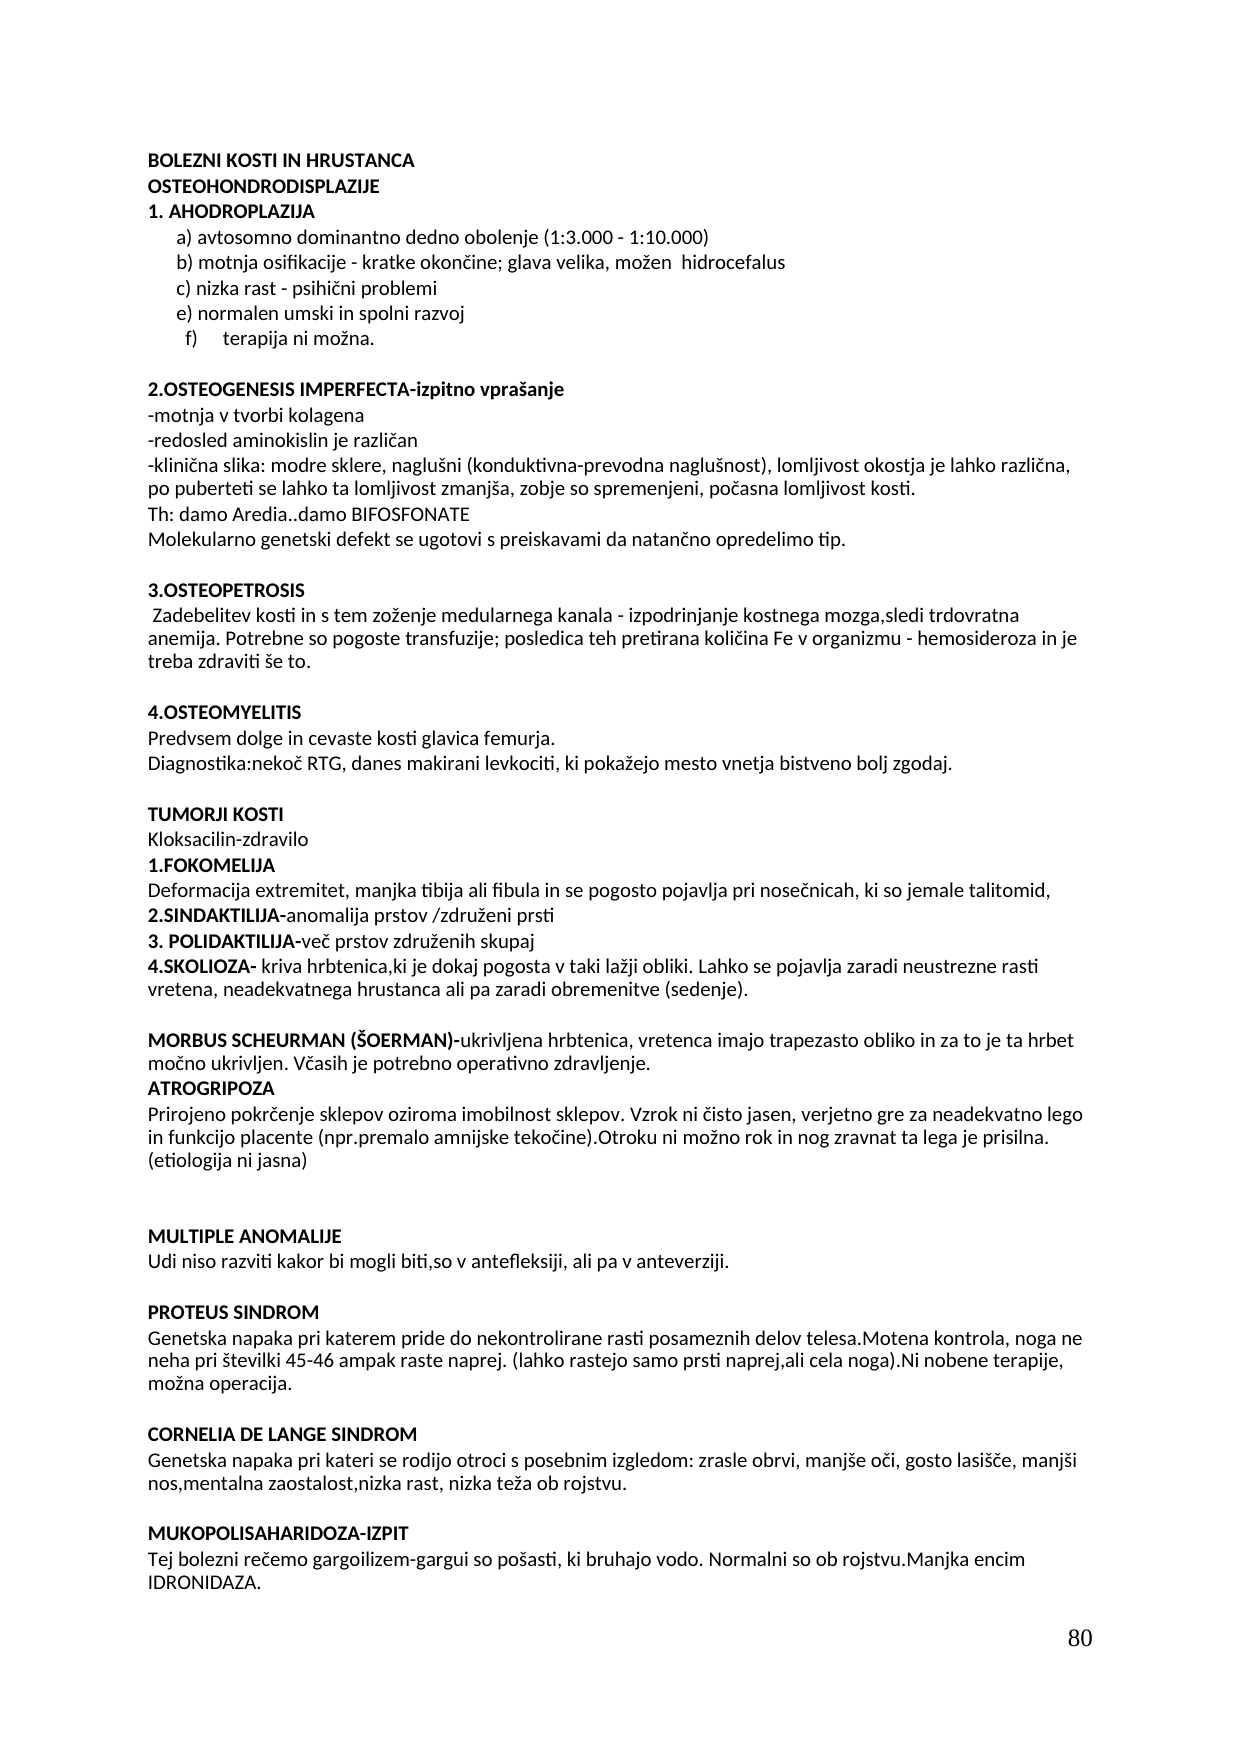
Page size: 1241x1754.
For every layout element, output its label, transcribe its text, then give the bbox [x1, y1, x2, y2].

text b) motnja osifikacije - kratke okončine; glava velika, možen hidrocefalus [148, 249, 1092, 275]
text Zadebelitev kosti in s tem zoženje medularnega kanala - izpodrinjanje kostnega mozga,sledi trdovratna anemija. Potrebne so pogoste transfuzije; posledica teh pretirana količina Fe v organizmu - hemosideroza in je treba zdraviti še to. [148, 603, 1092, 674]
text 2.OSTEOGENESIS IMPERFECTA-izpitno vprašanje [148, 376, 1092, 402]
text MORBUS SCHEURMAN (ŠOERMAN)-ukrivljena hrbtenica, vretenca imajo trapezasto obliko in za to je ta hrbet močno ukrivljen. Včasih je potrebno operativno zdravljenje. [148, 1027, 1092, 1076]
text 4.OSTEOMYELITIS [148, 699, 1092, 725]
text MUKOPOLISAHARIDOZA-IZPIT [148, 1521, 1092, 1546]
subtitle OSTEOHONDRODISPLAZIJE [148, 173, 1092, 198]
text -motnja v tvorbi kolagena [148, 402, 1092, 427]
text Udi niso razviti kakor bi mogli biti,so v antefleksiji, ali pa v anteverziji. [148, 1248, 1092, 1274]
text PROTEUS SINDROM [148, 1299, 1092, 1325]
text Diagnostika:nekoč RTG, danes makirani levkociti, ki pokažejo mesto vnetja bistveno bolj zgodaj. [148, 750, 1092, 776]
text Molekularno genetski defekt se ugotovi s preiskavami da natančno opredelimo tip. [148, 526, 1092, 552]
text -redosled aminokislin je različan [148, 427, 1092, 453]
text TUMORJI KOSTI [148, 801, 1092, 826]
text 3. POLIDAKTILIJA-več prstov združenih skupaj [148, 928, 1092, 953]
text Th: damo Aredia..damo BIFOSFONATE [148, 501, 1092, 526]
text MULTIPLE ANOMALIJE [148, 1223, 1092, 1248]
text a) avtosomno dominantno dedno obolenje (1:3.000 - 1:10.000) [148, 224, 1092, 249]
text 1. AHODROPLAZIJA [148, 198, 1092, 224]
text ATROGRIPOZA [148, 1076, 1092, 1101]
text e) normalen umski in spolni razvoj [148, 300, 1092, 326]
text 3.OSTEOPETROSIS [148, 577, 1092, 603]
text -klinična slika: modre sklere, naglušni (konduktivna-prevodna naglušnost), lomljivost okostja je lahko različna, po puberteti se lahko ta lomljivost zmanjša, zobje so spremenjeni, počasna lomljivost kosti. [148, 453, 1092, 501]
text Kloksacilin-zdravilo [148, 826, 1092, 852]
text Deformacija extremitet, manjka tibija ali fibula in se pogosto pojavlja pri nosečnicah, ki so jemale talitomid, [148, 877, 1092, 903]
text Prirojeno pokrčenje sklepov oziroma imobilnost sklepov. Vzrok ni čisto jasen, verjetno gre za neadekvatno lego in funkcijo placente (npr.premalo amnijske tekočine).Otroku ni možno rok in nog zravnat ta lega je prisilna.(etiologija ni jasna) [148, 1101, 1092, 1172]
text CORNELIA DE LANGE SINDROM [148, 1421, 1092, 1447]
text Genetska napaka pri kateri se rodijo otroci s posebnim izgledom: zrasle obrvi, manjše oči, gosto lasišče, manjši nos,mentalna zaostalost,nizka rast, nizka teža ob rojstvu. [148, 1447, 1092, 1495]
text 2.SINDAKTILIJA-anomalija prstov /združeni prsti [148, 903, 1092, 928]
text Genetska napaka pri katerem pride do nekontrolirane rasti posameznih delov telesa.Motena kontrola, noga ne neha pri številki 45-46 ampak raste naprej. (lahko rastejo samo prsti naprej,ali cela noga).Ni nobene terapije, možna operacija. [148, 1325, 1092, 1396]
subtitle BOLEZNI KOSTI IN HRUSTANCA [148, 148, 1092, 173]
text Tej bolezni rečemo gargoilizem-gargui so pošasti, ki bruhajo vodo. Normalni so ob rojstvu.Manjka encim IDRONIDAZA. [148, 1546, 1092, 1594]
text 1.FOKOMELIJA [148, 852, 1092, 877]
list terapija ni možna. [185, 326, 1092, 351]
text c) nizka rast - psihični problemi [148, 275, 1092, 300]
text 4.SKOLIOZA- kriva hrbtenica,ki je dokaj pogosta v taki lažji obliki. Lahko se pojavlja zaradi neustrezne rasti vretena, neadekvatnega hrustanca ali pa zaradi obremenitve (sedenje). [148, 953, 1092, 1002]
text Predvsem dolge in cevaste kosti glavica femurja. [148, 725, 1092, 750]
